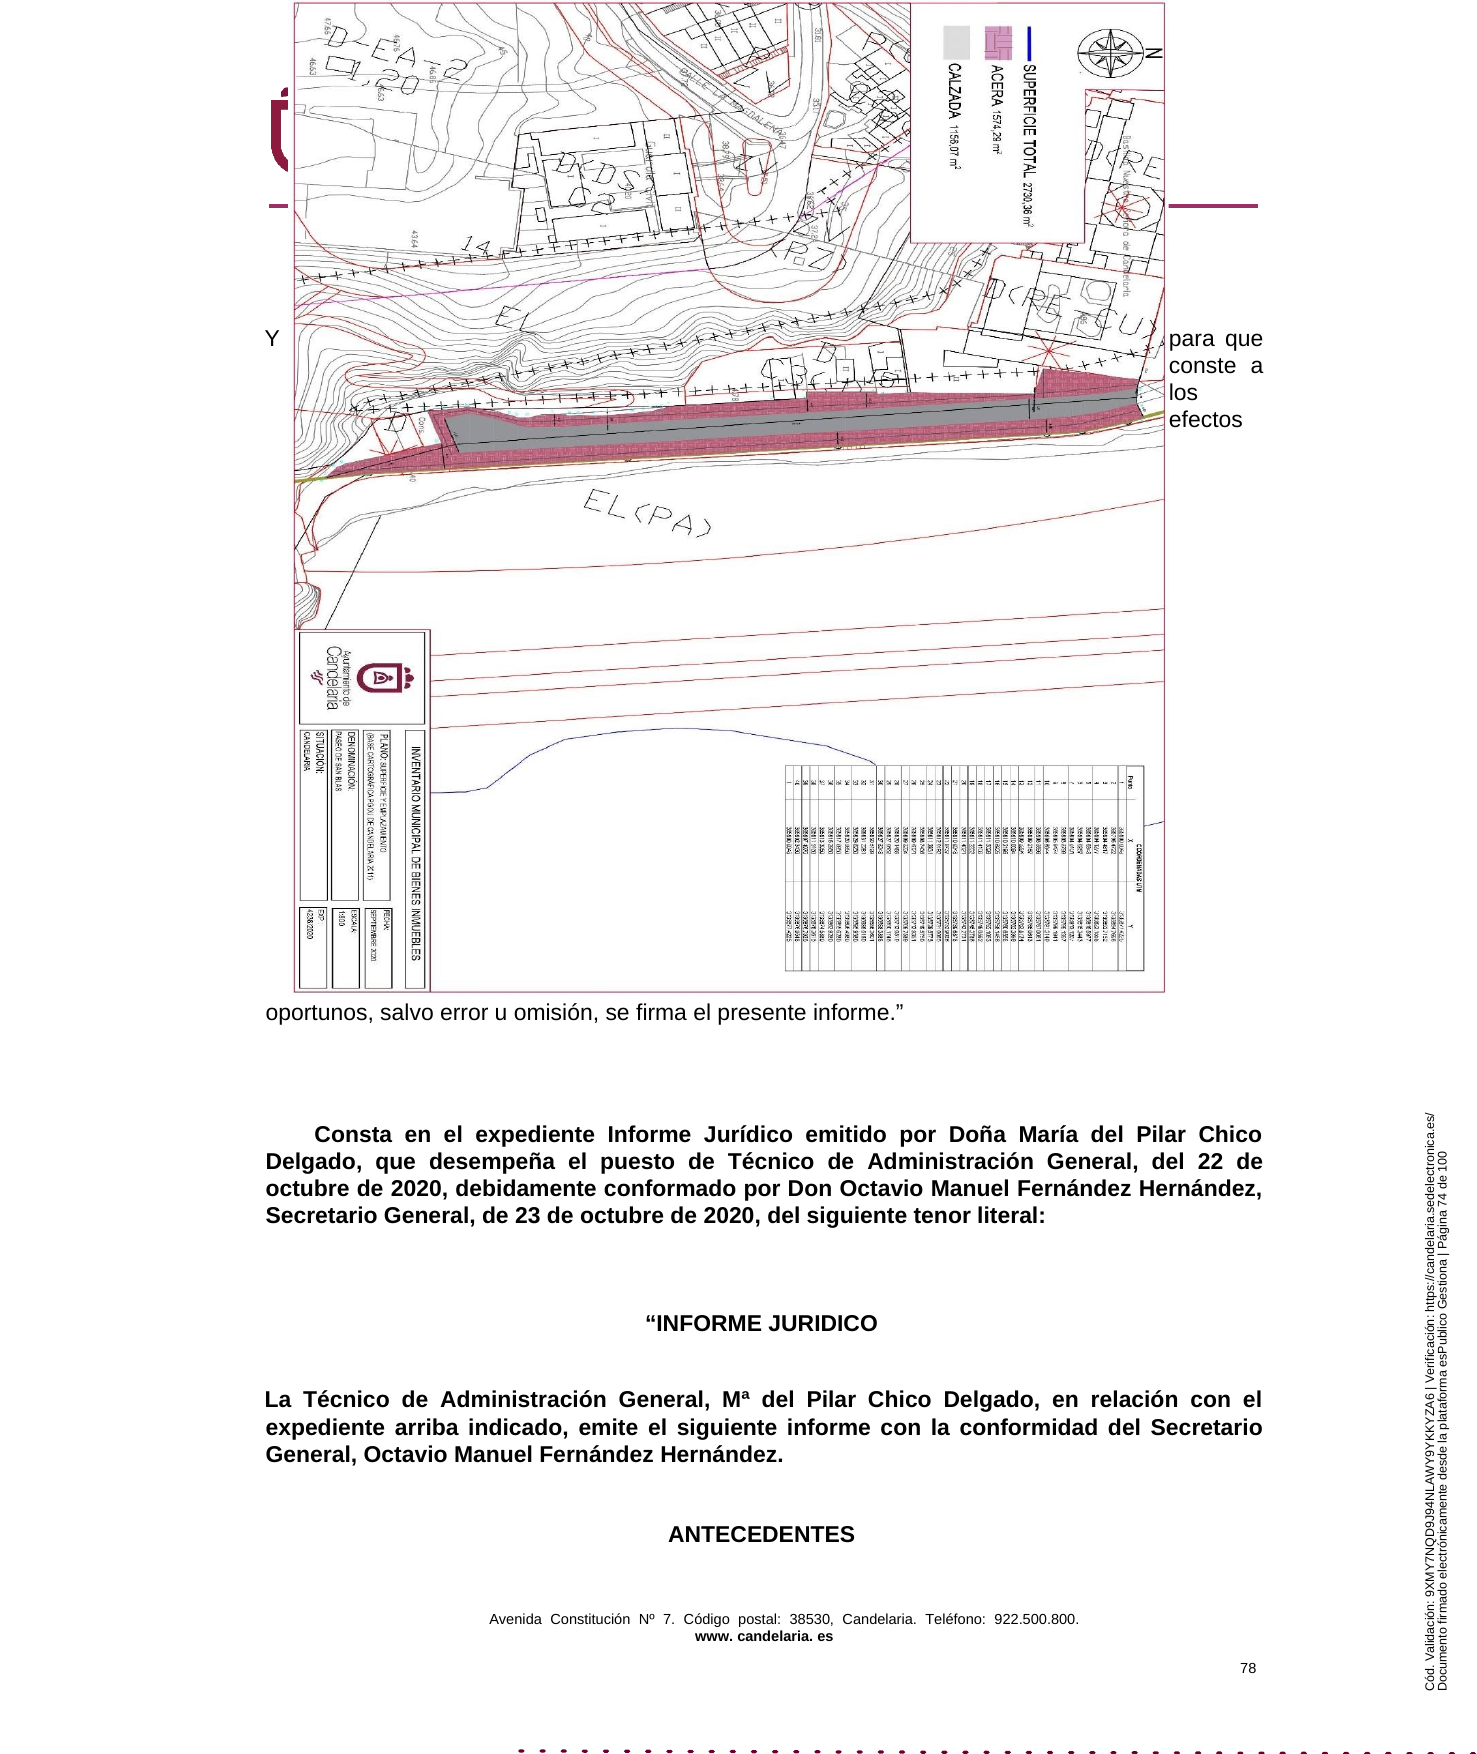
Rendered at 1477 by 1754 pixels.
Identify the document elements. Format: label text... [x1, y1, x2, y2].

subtitle “INFORME JURIDICO [333, 1309, 1196, 1336]
text Y para que conste a los efectos oportunos, salvo error u omisión, se firma el presente informe.” [264, 325, 1263, 1026]
text Consta en el expediente Informe Jurídico emitido por Doña María del Pilar Chico Delgado, que desempeña el puesto de Técnico de Administración General, del 22 de octubre de 2020, debidamente conformado por Don Octavio Manuel Fernández Hernández, Secretario General, de 23 de octubre de 2020, del siguiente tenor literal: [264, 1121, 1264, 1229]
subtitle ANTECEDENTES [333, 1519, 1196, 1548]
text La Técnico de Administración General, Mª del Pilar Chico Delgado, en relación con el expediente arriba indicado, emite el siguiente informe con la conformidad del Secretario General, Octavio Manuel Fernández Hernández. [264, 1386, 1264, 1467]
